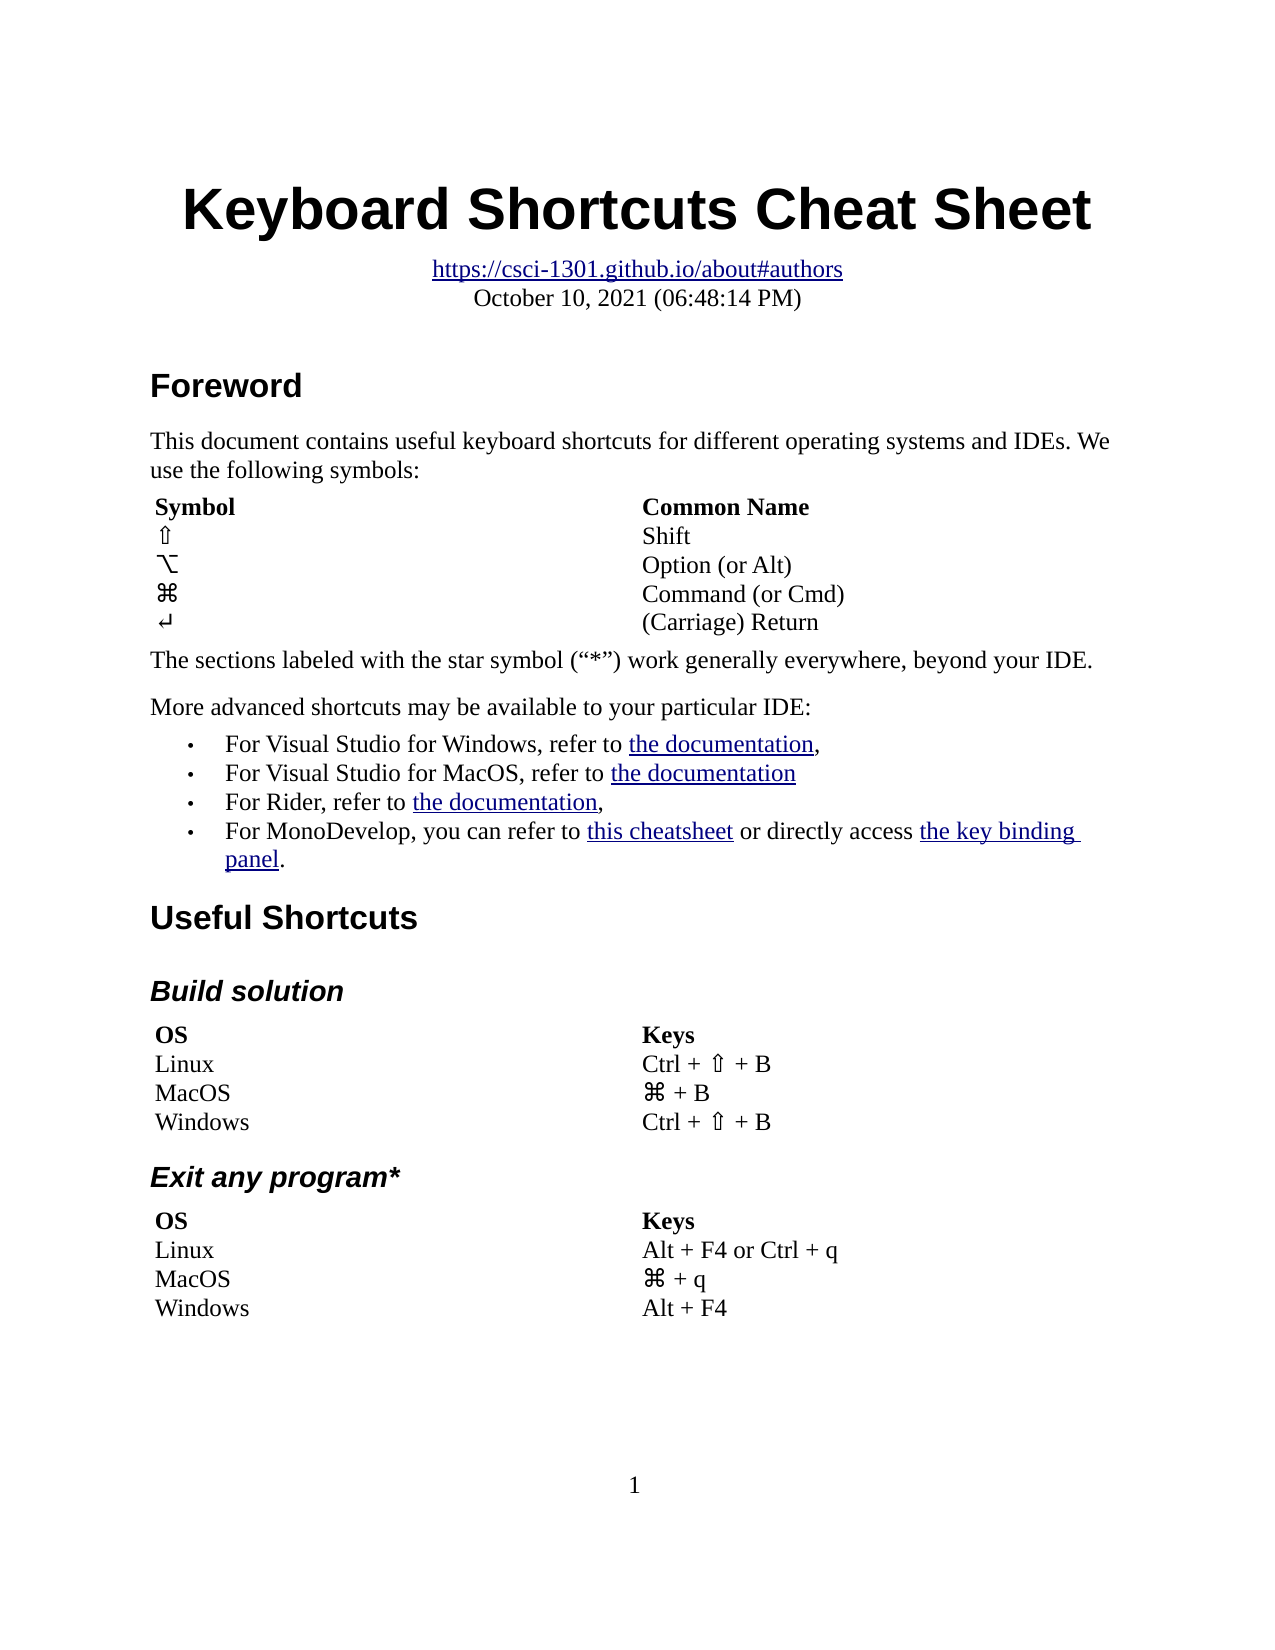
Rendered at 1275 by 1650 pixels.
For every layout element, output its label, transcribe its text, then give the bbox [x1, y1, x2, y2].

table_cell Windows [150, 1107, 637, 1135]
table_cell Linux [150, 1235, 637, 1264]
table_header Keys [638, 1206, 1125, 1235]
list For MonoDevelop, you can refer to this cheatsheet or directly access the key binding panel. [187, 816, 1125, 873]
table_cell Command (or Cmd) [638, 579, 1125, 607]
table_cell ⌘ [150, 579, 637, 607]
table_cell Ctrl + ⇧ + B [638, 1107, 1125, 1135]
list For Visual Studio for Windows, refer to the documentation, [187, 729, 1125, 758]
table_cell Option (or Alt) [638, 550, 1125, 579]
table_header OS [150, 1206, 637, 1235]
table_header Symbol [150, 493, 637, 521]
table_cell Shift [638, 521, 1125, 550]
table_header Common Name [638, 493, 1125, 521]
table_cell Windows [150, 1293, 637, 1321]
list For Visual Studio for MacOS, refer to the documentation [187, 758, 1125, 787]
table_cell Ctrl + ⇧ + B [638, 1049, 1125, 1078]
table_cell MacOS [150, 1078, 637, 1107]
table_header OS [150, 1020, 637, 1049]
text More advanced shortcuts may be available to your particular IDE: [150, 692, 1125, 721]
table_cell MacOS [150, 1264, 637, 1293]
subtitle Foreword [150, 366, 1125, 404]
text https://csci-1301.github.io/about#authors [150, 254, 1125, 283]
table_cell ↵ [150, 608, 637, 636]
table_cell Alt + F4 or Ctrl + q [638, 1235, 1125, 1264]
table_cell ⌘ + q [638, 1264, 1125, 1293]
list For Rider, refer to the documentation, [187, 787, 1125, 816]
table_cell Linux [150, 1049, 637, 1078]
table_cell ⌥ [150, 550, 637, 579]
title Keyboard Shortcuts Cheat Sheet [150, 175, 1125, 242]
table_header Keys [638, 1020, 1125, 1049]
table_cell ⇧ [150, 521, 637, 550]
subtitle Build solution [150, 974, 1125, 1008]
subtitle Exit any program* [150, 1160, 1125, 1194]
text October 10, 2021 (06:48:14 PM) [150, 283, 1125, 312]
subtitle Useful Shortcuts [150, 898, 1125, 937]
table_cell Alt + F4 [638, 1293, 1125, 1321]
table_cell (Carriage) Return [638, 608, 1125, 636]
text This document contains useful keyboard shortcuts for different operating systems and IDEs. We use the following symbols: [150, 426, 1125, 483]
text The sections labeled with the star symbol (“*”) work generally everywhere, beyond your IDE. [150, 645, 1125, 674]
table_cell ⌘ + B [638, 1078, 1125, 1107]
